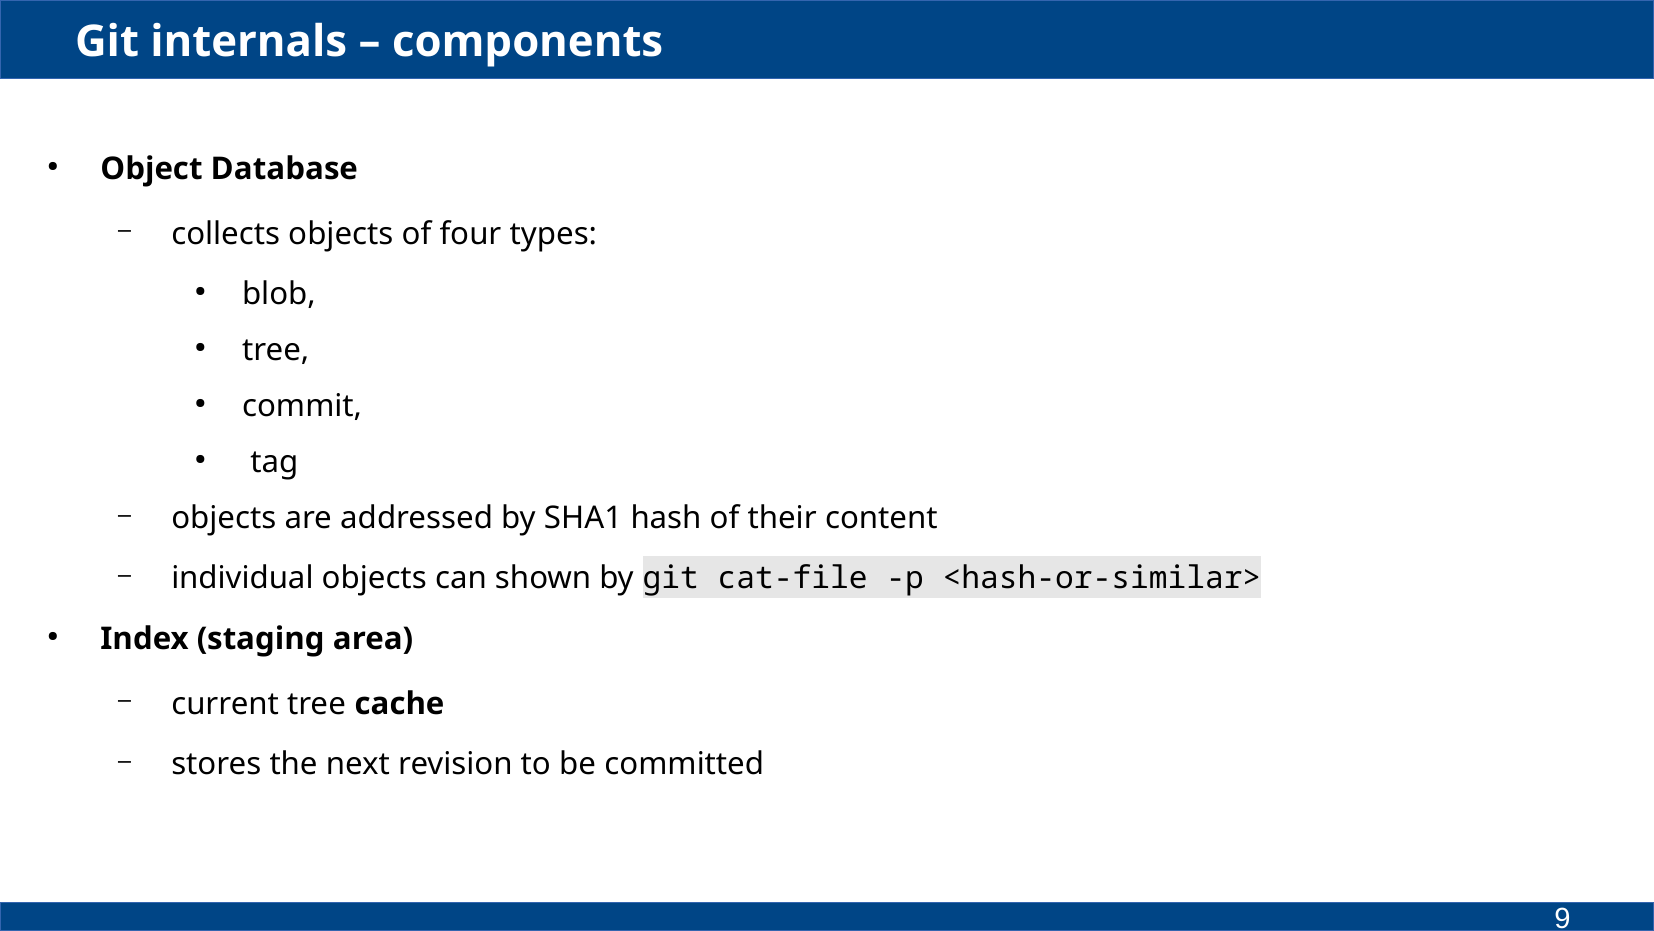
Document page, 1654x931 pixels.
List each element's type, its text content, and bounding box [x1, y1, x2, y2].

list Object Database collects objects of four types: blob, tree, commit, tag objects are addressed by SHA1 hash of their content individual objects can shown by git cat-file -p <hash-or-similar> Index (staging area) current tree cache stores the next revision to be committed [29, 145, 1506, 889]
title Git internals – components [75, 0, 1654, 79]
